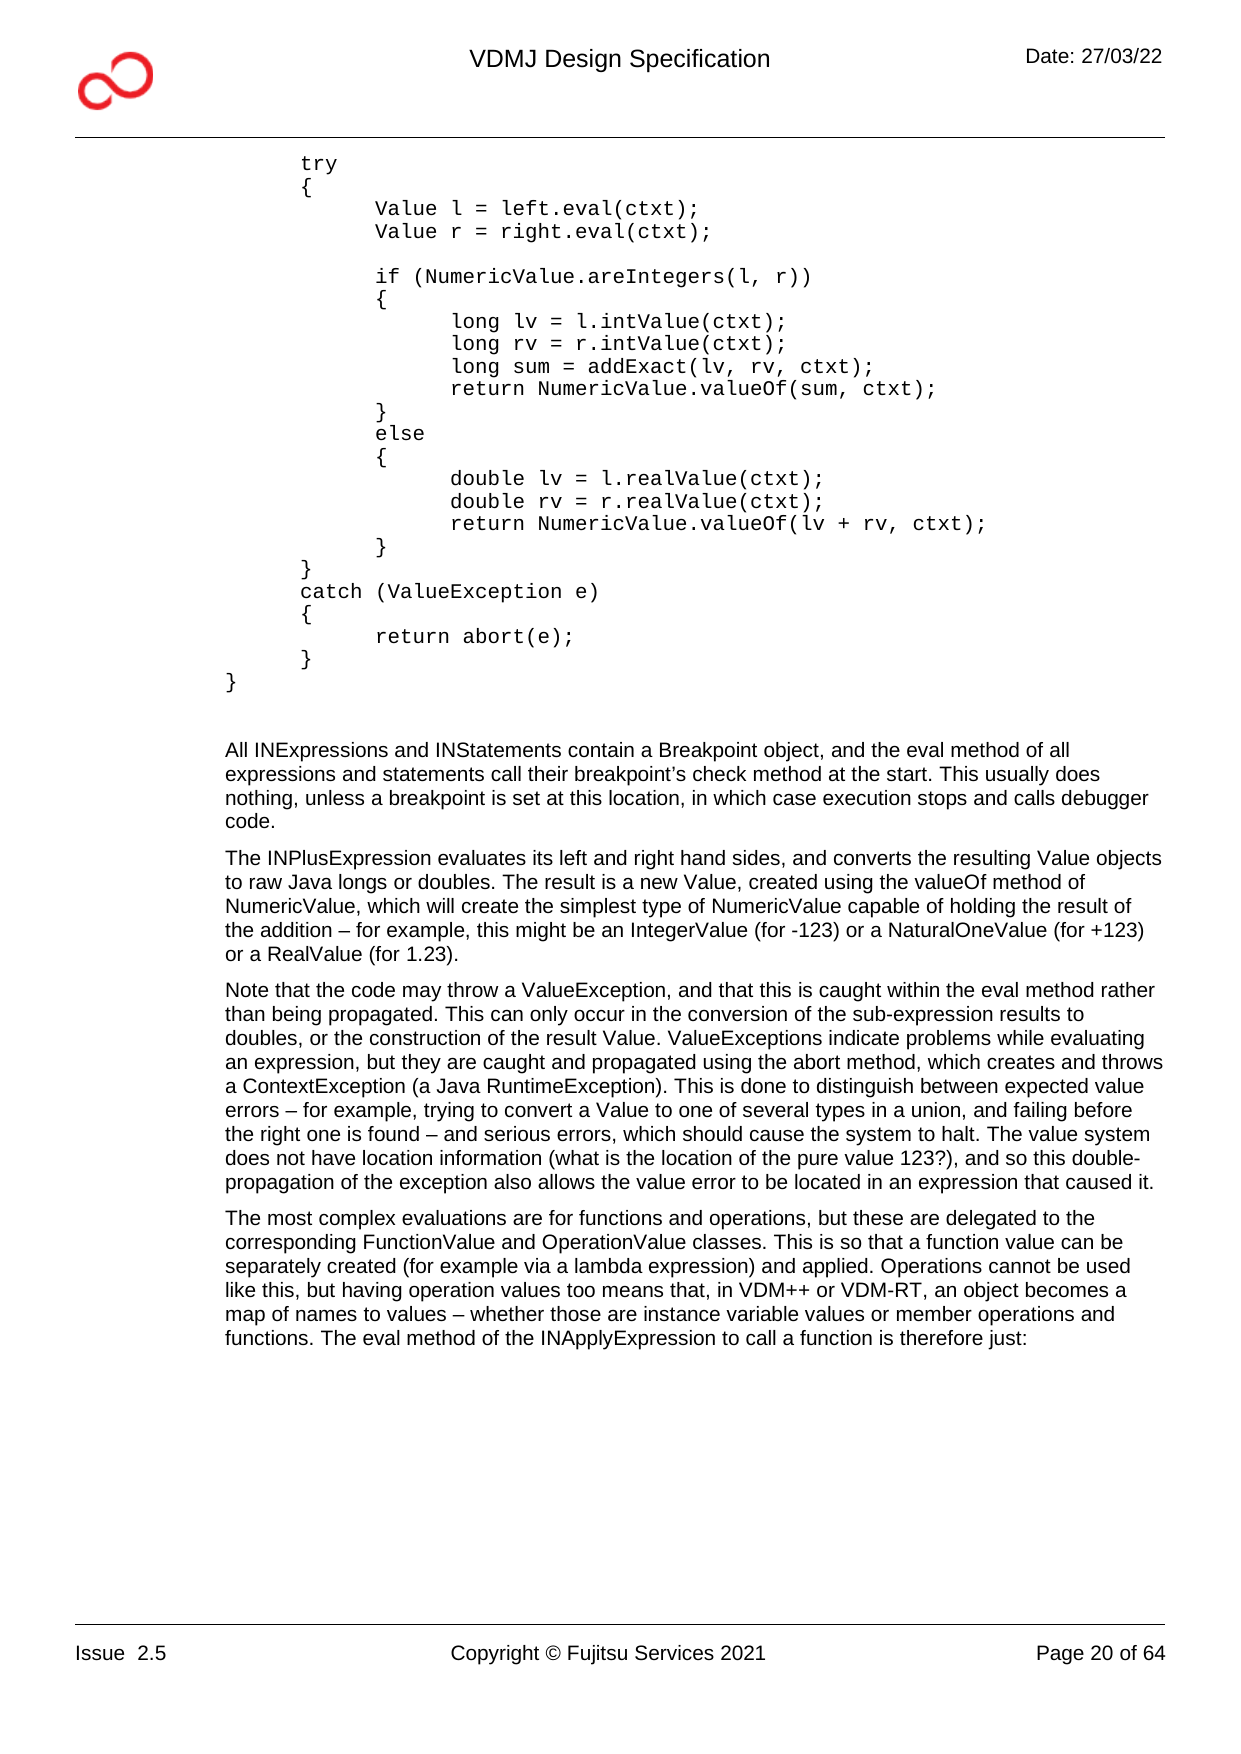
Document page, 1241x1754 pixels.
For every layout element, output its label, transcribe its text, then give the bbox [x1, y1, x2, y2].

text { [225, 288, 1165, 310]
text All INExpressions and INStatements contain a Breakpoint object, and the eval method of all expressions and statements call their breakpoint’s check method at the start. This usually does nothing, unless a breakpoint is set at this location, in which case execution stops and calls debugger code. [225, 738, 1165, 834]
text } [225, 535, 1165, 558]
text } [225, 670, 1165, 693]
text { [225, 445, 1165, 468]
text { [225, 175, 1165, 198]
text return NumericValue.valueOf(sum, ctxt); [225, 378, 1165, 400]
text } [225, 400, 1165, 423]
picture [78, 44, 153, 120]
text long sum = addExact(lv, rv, ctxt); [225, 355, 1165, 378]
text long rv = r.intValue(ctxt); [225, 333, 1165, 355]
text double lv = l.realValue(ctxt); [225, 468, 1165, 490]
text } [225, 648, 1165, 670]
text Note that the code may throw a ValueException, and that this is caught within the eval method rather than being propagated. This can only occur in the conversion of the sub-expression results to doubles, or the construction of the result Value. ValueExceptions indicate problems while evaluating an expression, but they are caught and propagated using the abort method, which creates and throws a ContextException (a Java RuntimeException). This is done to distinguish between expected value errors – for example, trying to convert a Value to one of several types in a union, and failing before the right one is found – and serious errors, which should cause the system to halt. The value system does not have location information (what is the location of the pure value 123?), and so this double-propagation of the exception also allows the value error to be located in an expression that caused it. [225, 978, 1165, 1194]
text The INPlusExpression evaluates its left and right hand sides, and converts the resulting Value objects to raw Java longs or doubles. The result is a new Value, created using the valueOf method of NumericValue, which will create the simplest type of NumericValue capable of holding the result of the addition – for example, this might be an IntegerValue (for -123) or a NaturalOneValue (for +123) or a RealValue (for 1.23). [225, 846, 1165, 966]
text The most complex evaluations are for functions and operations, but these are delegated to the corresponding FunctionValue and OperationValue classes. This is so that a function value can be separately created (for example via a lambda expression) and applied. Operations cannot be used like this, but having operation values too means that, in VDM++ or VDM-RT, an object becomes a map of names to values – whether those are instance variable values or member operations and functions. The eval method of the INApplyExpression to call a function is therefore just: [225, 1207, 1165, 1350]
text catch (ValueException e) [225, 580, 1165, 603]
text } [225, 558, 1165, 580]
text double rv = r.realValue(ctxt); [225, 490, 1165, 513]
text Value l = left.eval(ctxt); [225, 198, 1165, 220]
text if (NumericValue.areIntegers(l, r)) [225, 265, 1165, 288]
text else [225, 423, 1165, 445]
text Value r = right.eval(ctxt); [225, 220, 1165, 243]
text return abort(e); [225, 625, 1165, 648]
text try [225, 153, 1165, 175]
text return NumericValue.valueOf(lv + rv, ctxt); [225, 513, 1165, 535]
text long lv = l.intValue(ctxt); [225, 310, 1165, 333]
text { [225, 603, 1165, 625]
